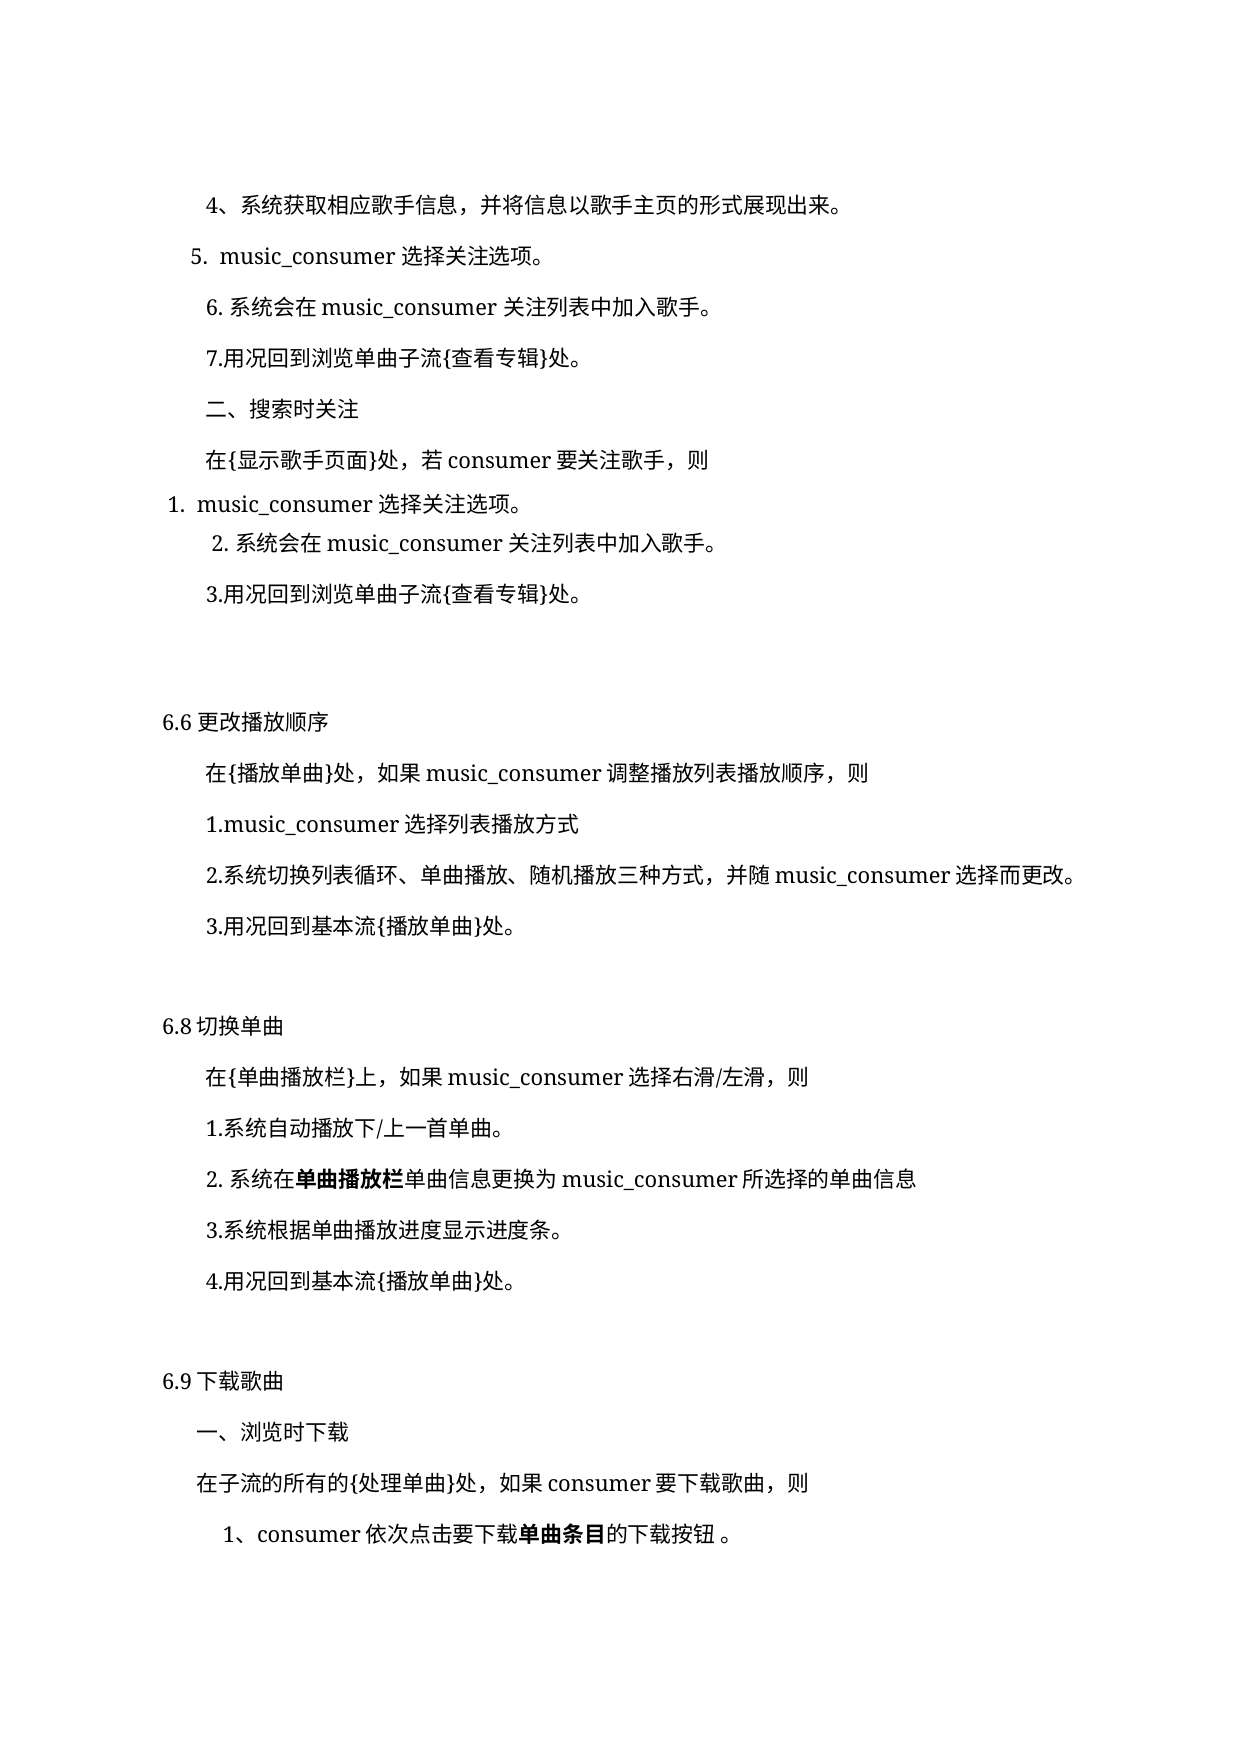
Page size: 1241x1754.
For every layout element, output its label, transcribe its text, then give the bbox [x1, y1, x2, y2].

text 1、consumer依次点击要下载单曲条目的下载按钮 。 [118, 1517, 1122, 1549]
text 1.系统自动播放下/上一首单曲。 [118, 1111, 1122, 1143]
text 6.8切换单曲 [118, 1009, 1122, 1041]
text 1.music_consumer选择列表播放方式 [118, 807, 1122, 839]
text 2. 系统在单曲播放栏单曲信息更换为music_consumer所选择的单曲信息 [118, 1162, 1122, 1194]
text 6.9下载歌曲 [118, 1364, 1122, 1396]
text 4.用况回到基本流{播放单曲}处。 [118, 1264, 1122, 1296]
text 在{单曲播放栏}上，如果music_consumer选择右滑/左滑，则 [118, 1060, 1122, 1092]
text 6. 系统会在music_consumer 关注列表中加入歌手。 [118, 290, 1122, 321]
text 2. 系统会在music_consumer 关注列表中加入歌手。 [118, 526, 1122, 557]
text 6.6 更改播放顺序 [118, 705, 1122, 737]
text 3.用况回到基本流{播放单曲}处。 [118, 909, 1122, 941]
text 4、系统获取相应歌手信息，并将信息以歌手主页的形式展现出来。 [118, 188, 1122, 219]
text 5. music_consumer 选择关注选项。 [118, 239, 1122, 270]
text 3.用况回到浏览单曲子流{查看专辑}处。 [118, 577, 1122, 608]
text 在子流的所有的{处理单曲}处，如果consumer要下载歌曲，则 [118, 1466, 1122, 1498]
text 1. music_consumer 选择关注选项。 [118, 487, 1122, 519]
text 在{播放单曲}处，如果music_consumer调整播放列表播放顺序，则 [118, 756, 1122, 788]
text 3.系统根据单曲播放进度显示进度条。 [118, 1213, 1122, 1245]
text 一、浏览时下载 [118, 1415, 1122, 1447]
text 2.系统切换列表循环、单曲播放、随机播放三种方式，并随music_consumer选择而更改。 [118, 858, 1122, 890]
text 在{显示歌手页面}处，若consumer要关注歌手，则 [118, 443, 1122, 474]
text 7.用况回到浏览单曲子流{查看专辑}处。 [118, 341, 1122, 372]
text 二、搜索时关注 [118, 392, 1122, 423]
